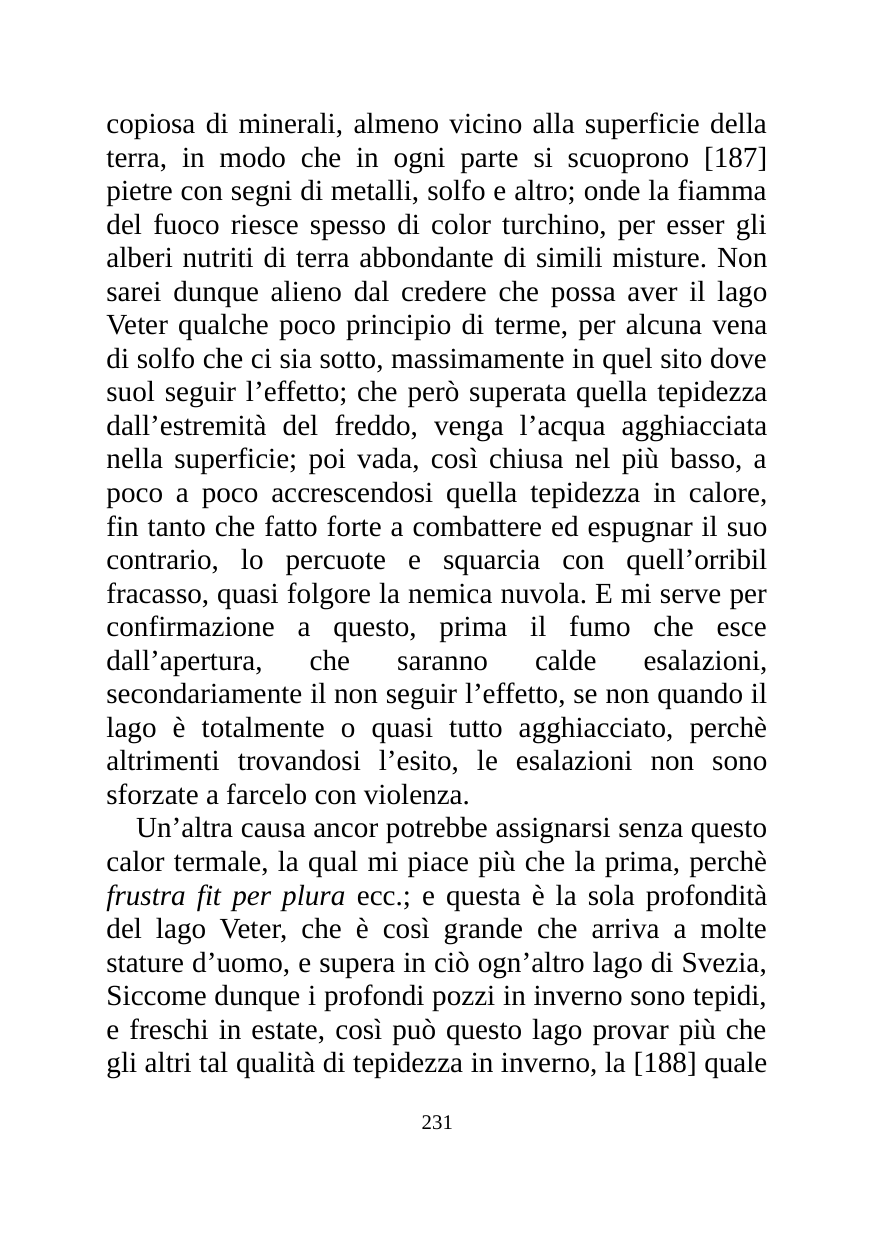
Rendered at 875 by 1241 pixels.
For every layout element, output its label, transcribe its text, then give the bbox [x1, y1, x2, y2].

text Un’altra causa ancor potrebbe assignarsi senza questo calor termale, la qual mi piace più che la prima, perchè frustra fit per plura ecc.; e questa è la sola profondità del lago Veter, che è così grande che arriva a molte stature d’uomo, e supera in ciò ogn’altro lago di Svezia, Siccome dunque i profondi pozzi in inverno sono tepidi, e freschi in estate, così può questo lago provar più che gli altri tal qualità di tepidezza in inverno, la [188] quale [106, 811, 768, 1079]
text copiosa di minerali, almeno vicino alla superficie della terra, in modo che in ogni parte si scuoprono [187] pietre con segni di metalli, solfo e altro; onde la fiamma del fuoco riesce spesso di color turchino, per esser gli alberi nutriti di terra abbondante di simili misture. Non sarei dunque alieno dal credere che possa aver il lago Veter qualche poco principio di terme, per alcuna vena di solfo che ci sia sotto, massimamente in quel sito dove suol seguir l’effetto; che però superata quella tepidezza dall’estremità del freddo, venga l’acqua agghiacciata nella superficie; poi vada, così chiusa nel più basso, a poco a poco accrescendosi quella tepidezza in calore, fin tanto che fatto forte a combattere ed espugnar il suo contrario, lo percuote e squarcia con quell’orribil fracasso, quasi folgore la nemica nuvola. E mi serve per confirmazione a questo, prima il fumo che esce dall’apertura, che saranno calde esalazioni, secondariamente il non seguir l’effetto, se non quando il lago è totalmente o quasi tutto agghiacciato, perchè altrimenti trovandosi l’esito, le esalazioni non sono sforzate a farcelo con violenza. [106, 106, 768, 811]
